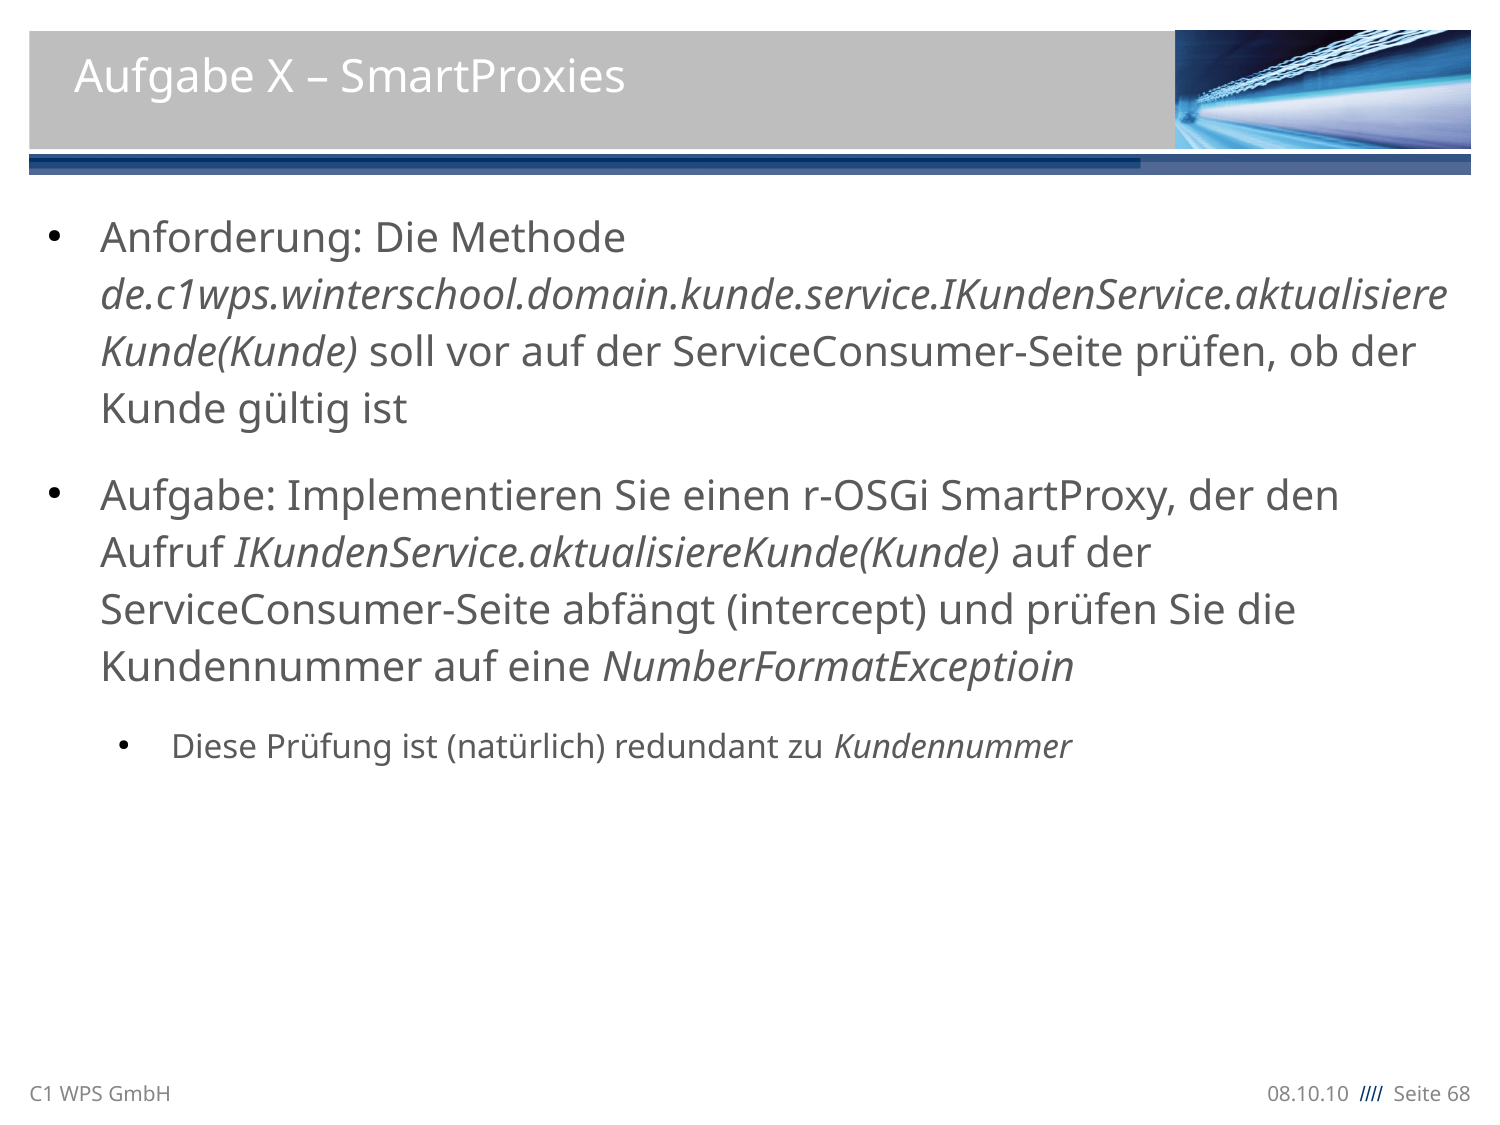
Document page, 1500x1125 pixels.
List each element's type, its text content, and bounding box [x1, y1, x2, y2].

title Aufgabe X – SmartProxies [29, 31, 1176, 150]
picture [1175, 30, 1471, 149]
picture [29, 154, 1471, 175]
list Anforderung: Die Methode de.c1wps.winterschool.domain.kunde.service.IKundenService.aktualisiereKunde(Kunde) soll vor auf der ServiceConsumer-Seite prüfen, ob der Kunde gültig ist Aufgabe: Implementieren Sie einen r-OSGi SmartProxy, der den Aufruf IKundenService.aktualisiereKunde(Kunde) auf der ServiceConsumer-Seite abfängt (intercept) und prüfen Sie die Kundennummer auf eine NumberFormatExceptioin Diese Prüfung ist (natürlich) redundant zu Kundennummer [29, 208, 1471, 1044]
